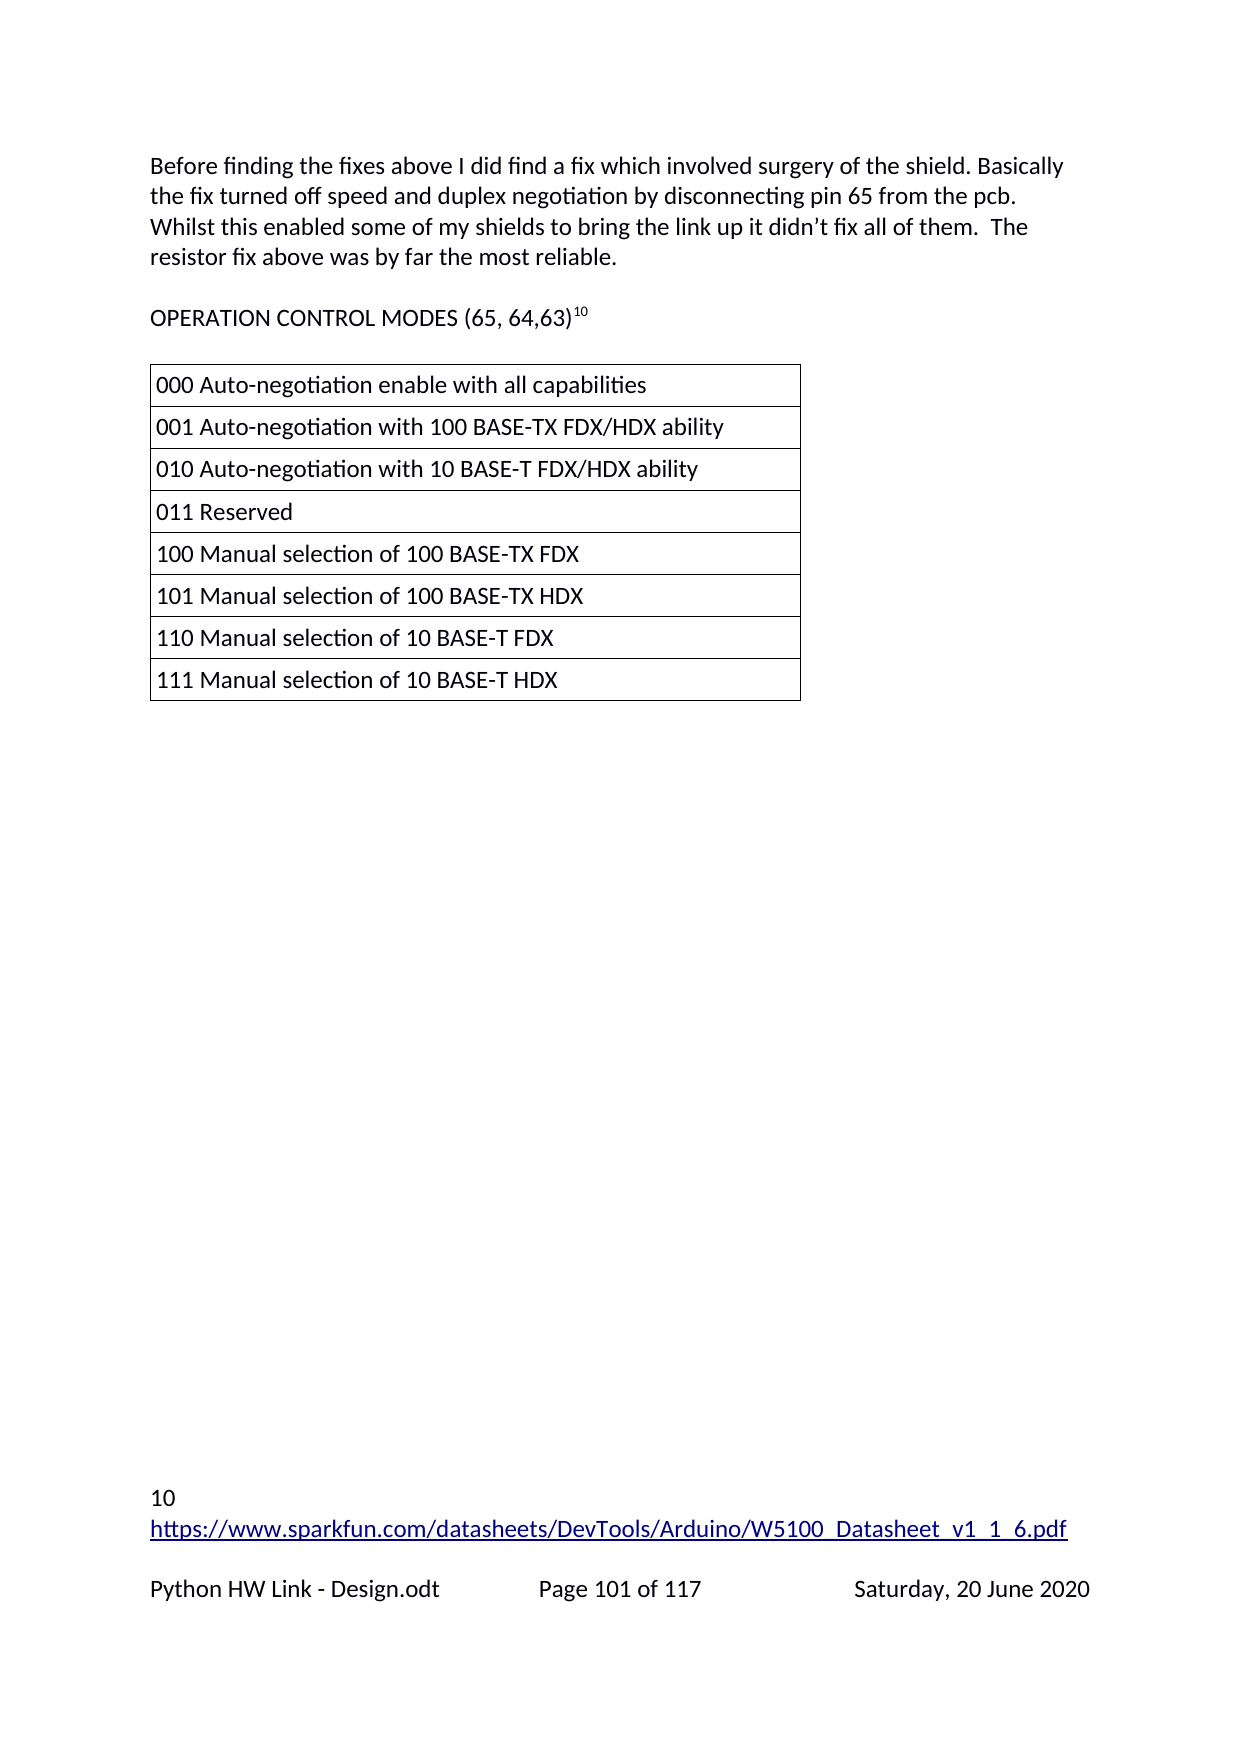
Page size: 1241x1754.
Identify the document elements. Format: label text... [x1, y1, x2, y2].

table_header 000 Auto-negotiation enable with all capabilities [151, 365, 800, 406]
text Before finding the fixes above I did find a fix which involved surgery of the shield. Basically the fix turned off speed and duplex negotiation by disconnecting pin 65 from the pcb. Whilst this enabled some of my shields to bring the link up it didn’t fix all of them. The resistor fix above was by far the most reliable. [150, 150, 1090, 272]
table_cell 001 Auto-negotiation with 100 BASE-TX FDX/HDX ability [151, 407, 800, 448]
table_cell 111 Manual selection of 10 BASE-T HDX [151, 659, 800, 700]
table_cell 010 Auto-negotiation with 10 BASE-T FDX/HDX ability [151, 449, 800, 490]
text OPERATION CONTROL MODES (65, 64,63) [150, 303, 1090, 333]
table_cell 011 Reserved [151, 491, 800, 532]
table_cell 110 Manual selection of 10 BASE-T FDX [151, 617, 800, 658]
table_cell 100 Manual selection of 100 BASE-TX FDX [151, 533, 800, 574]
text https://www.sparkfun.com/datasheets/DevTools/Arduino/W5100_Datasheet_v1_1_6.pdf [150, 1482, 1090, 1543]
table_cell 101 Manual selection of 100 BASE-TX HDX [151, 575, 800, 616]
